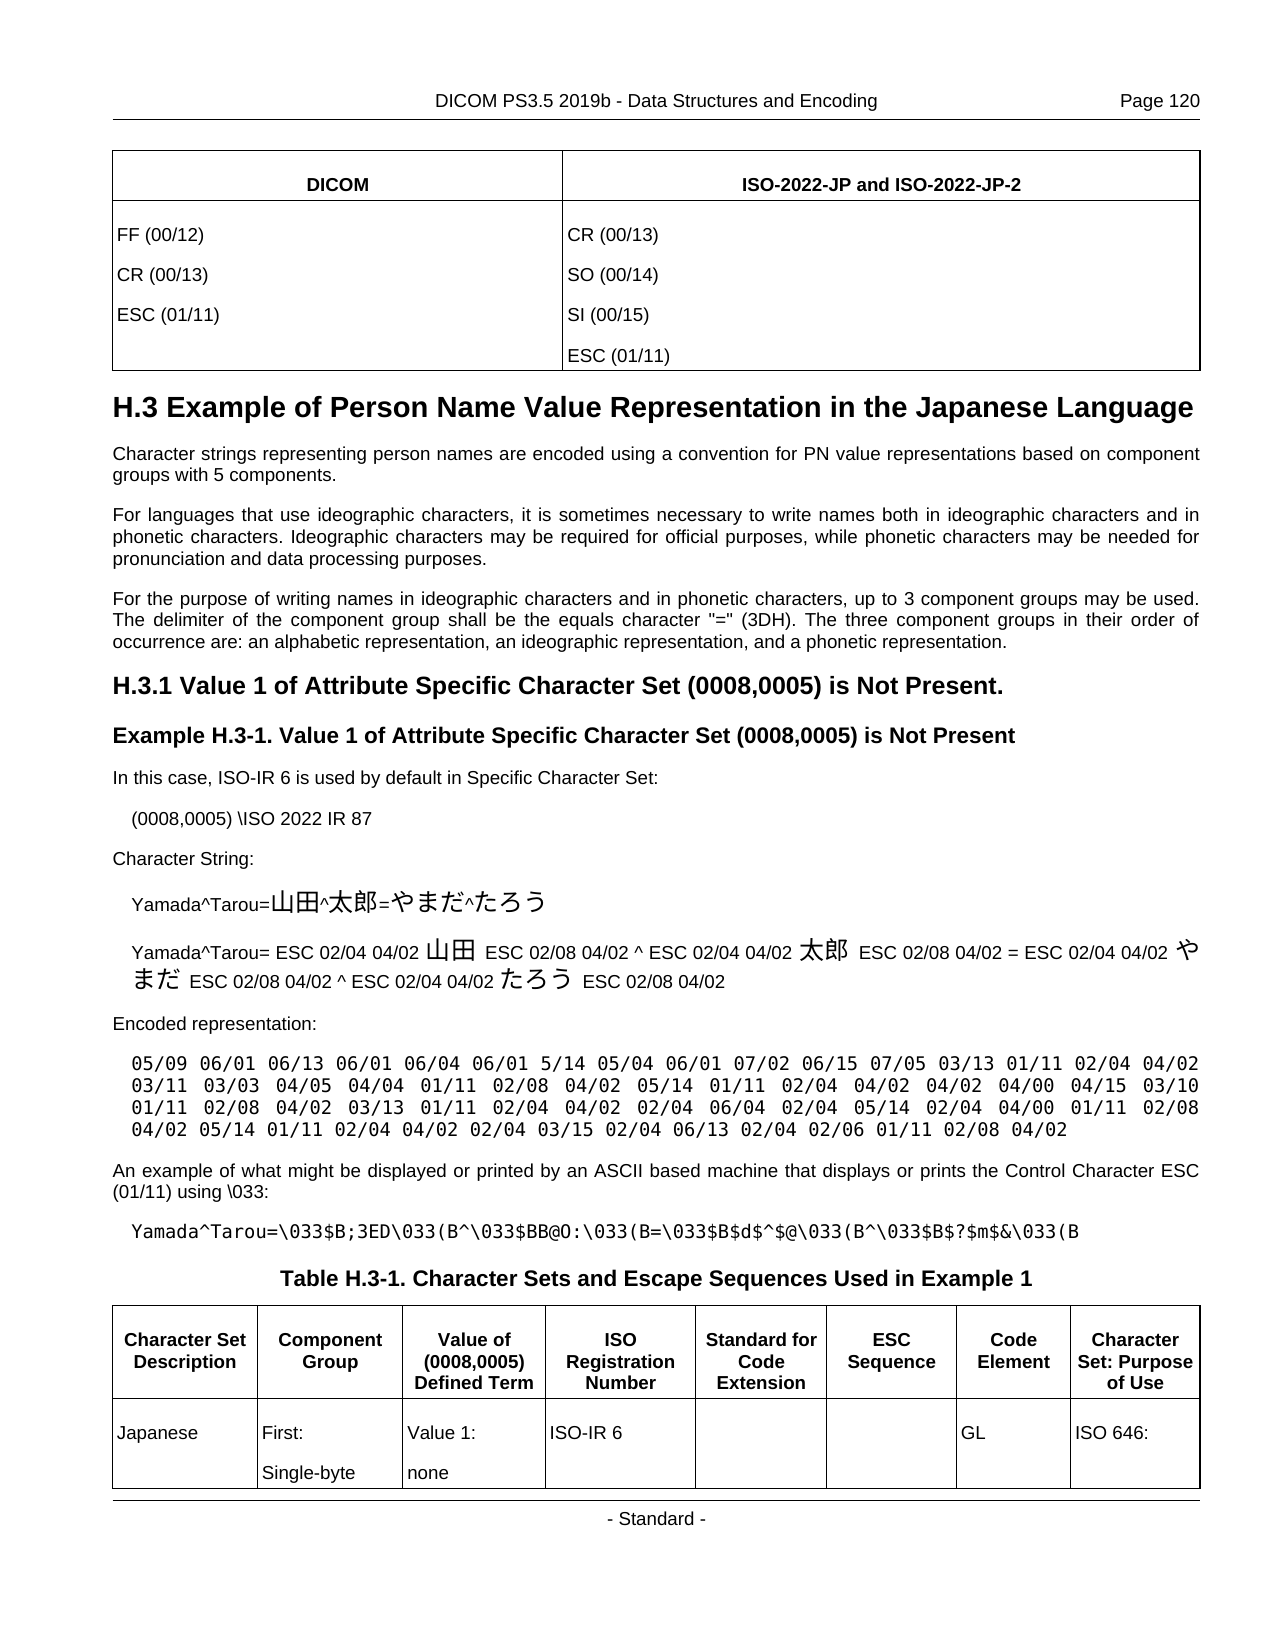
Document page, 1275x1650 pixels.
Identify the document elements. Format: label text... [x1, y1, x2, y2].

table_cell [827, 1399, 956, 1488]
table_cell ISO 646: [1071, 1399, 1199, 1488]
text An example of what might be displayed or printed by an ASCII based machine that displays or prints the Control Character ESC (01/11) using \033: [112, 1159, 1200, 1203]
text Yamada^Tarou=山田^太郎=やまだ^たろう [131, 888, 1200, 917]
table_header ESC Sequence [827, 1306, 956, 1398]
table_header Standard for Code Extension [696, 1306, 826, 1398]
text H.3 Example of Person Name Value Representation in the Japanese Language [112, 390, 1200, 424]
table_cell ISO-IR 6 [546, 1399, 695, 1488]
text Encoded representation: [112, 1013, 1200, 1034]
text H.3.1 Value 1 of Attribute Specific Character Set (0008,0005) is Not Present. [112, 671, 1200, 700]
table_cell CR (00/13) SO (00/14) SI (00/15) ESC (01/11) [563, 201, 1199, 370]
table_header Component Group [258, 1306, 402, 1398]
table_cell Japanese [113, 1399, 257, 1488]
table_header Value of (0008,0005) Defined Term [403, 1306, 545, 1398]
table_header Character Set Description [113, 1306, 257, 1398]
table_cell FF (00/12) CR (00/13) ESC (01/11) [113, 201, 562, 370]
text Character String: [112, 848, 1200, 869]
table_header ISO Registration Number [546, 1306, 695, 1398]
table_cell Value 1: none [403, 1399, 545, 1488]
table_header Code Element [957, 1306, 1070, 1398]
table_header Character Set: Purpose of Use [1071, 1306, 1199, 1398]
text Character strings representing person names are encoded using a convention for PN value representations based on component groups with 5 components. [112, 442, 1200, 486]
table_header DICOM [113, 151, 562, 200]
text Yamada^Tarou= ESC 02/04 04/02 山田 ESC 02/08 04/02 ^ ESC 02/04 04/02 太郎 ESC 02/08 04/02 = ESC 02/04 04/02 やまだ ESC 02/08 04/02 ^ ESC 02/04 04/02 たろう ESC 02/08 04/02 [131, 936, 1200, 994]
text Yamada^Tarou=\033$B;3ED\033(B^\033$BB@O:\033(B=\033$B$d$^$@\033(B^\033$B$?$m$&\033(B [131, 1221, 1200, 1243]
table_header ISO-2022-JP and ISO-2022-JP-2 [563, 151, 1199, 200]
text Example H.3-1. Value 1 of Attribute Specific Character Set (0008,0005) is Not Present [112, 722, 1200, 748]
table_cell [696, 1399, 826, 1488]
table_cell First: Single-byte [258, 1399, 402, 1488]
text In this case, ISO-IR 6 is used by default in Specific Character Set: [112, 767, 1200, 788]
text Table H.3-1. Character Sets and Escape Sequences Used in Example 1 [112, 1266, 1200, 1292]
table_cell GL [957, 1399, 1070, 1488]
text 05/09 06/01 06/13 06/01 06/04 06/01 5/14 05/04 06/01 07/02 06/15 07/05 03/13 01/11 02/04 04/02 03/11 03/03 04/05 04/04 01/11 02/08 04/02 05/14 01/11 02/04 04/02 04/02 04/00 04/15 03/10 01/11 02/08 04/02 03/13 01/11 02/04 04/02 02/04 06/04 02/04 05/14 02/04 04/00 01/11 02/08 04/02 05/14 01/11 02/04 04/02 02/04 03/15 02/04 06/13 02/04 02/06 01/11 02/08 04/02 [131, 1053, 1200, 1141]
text For languages that use ideographic characters, it is sometimes necessary to write names both in ideographic characters and in phonetic characters. Ideographic characters may be required for official purposes, while phonetic characters may be needed for pronunciation and data processing purposes. [112, 504, 1200, 569]
text (0008,0005) \ISO 2022 IR 87 [131, 807, 1200, 829]
text For the purpose of writing names in ideographic characters and in phonetic characters, up to 3 component groups may be used. The delimiter of the component group shall be the equals character "=" (3DH). The three component groups in their order of occurrence are: an alphabetic representation, an ideographic representation, and a phonetic representation. [112, 588, 1200, 652]
